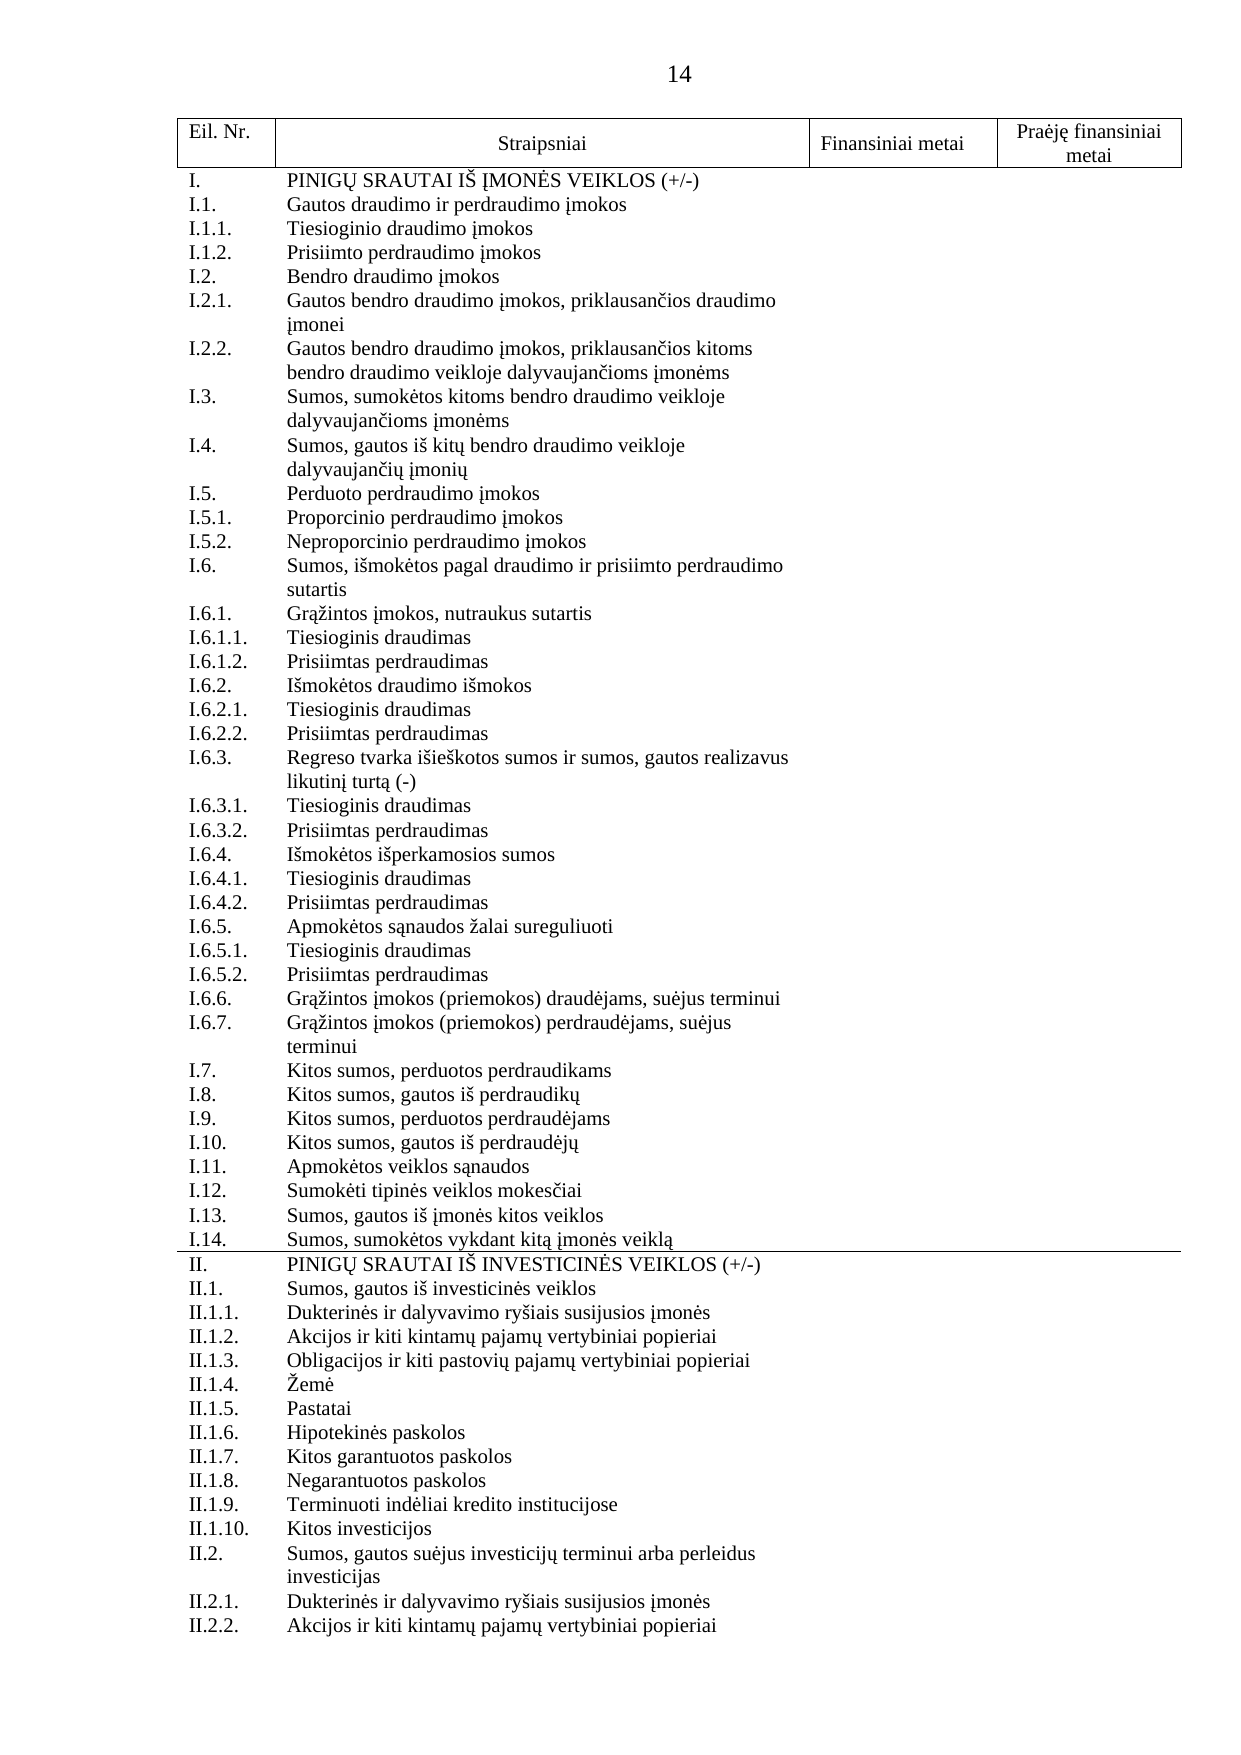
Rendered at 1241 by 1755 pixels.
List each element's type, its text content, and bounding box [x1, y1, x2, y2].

table_cell I.4. [177, 433, 275, 481]
table_cell Sumos, gautos iš įmonės kitos veiklos [275, 1203, 809, 1227]
table_cell [809, 1420, 997, 1444]
table_cell Sumos, sumokėtos kitoms bendro draudimo veikloje dalyvaujančioms įmonėms [275, 384, 809, 432]
table_cell I.1. [177, 192, 275, 216]
table_cell [809, 745, 997, 793]
table_cell II.1.8. [177, 1468, 275, 1492]
table_cell [809, 1276, 997, 1300]
table_cell [809, 721, 997, 745]
table_cell I.6.2. [177, 673, 275, 697]
table_cell Obligacijos ir kiti pastovių pajamų vertybiniai popieriai [275, 1348, 809, 1372]
table_cell [809, 1492, 997, 1516]
table_cell I.11. [177, 1154, 275, 1178]
table_cell II.1.9. [177, 1492, 275, 1516]
table_cell I.6.1. [177, 601, 275, 625]
table_header Eil. Nr. [178, 119, 275, 167]
table_cell [809, 986, 997, 1010]
table_cell I.6.3.1. [177, 794, 275, 817]
table_cell Terminuoti indėliai kredito institucijose [275, 1492, 809, 1516]
table_cell Apmokėtos sąnaudos žalai sureguliuoti [275, 914, 809, 938]
table_cell Tiesioginis draudimas [275, 938, 809, 962]
table_cell [997, 1252, 1181, 1276]
table_cell I.14. [177, 1227, 275, 1251]
table_cell [809, 673, 997, 697]
table_cell [997, 914, 1181, 938]
table_cell [997, 1154, 1181, 1178]
table_cell Dukterinės ir dalyvavimo ryšiais susijusios įmonės [275, 1300, 809, 1324]
table_cell I.6. [177, 553, 275, 601]
table_cell I.6.6. [177, 986, 275, 1010]
table_cell Kitos investicijos [275, 1516, 809, 1540]
table_cell Išmokėtos išperkamosios sumos [275, 842, 809, 866]
table_cell [997, 649, 1181, 673]
table_cell [997, 192, 1181, 216]
table_cell [809, 1468, 997, 1492]
table_cell Prisiimtas perdraudimas [275, 818, 809, 842]
table_cell Grąžintos įmokos (priemokos) perdraudėjams, suėjus terminui [275, 1010, 809, 1058]
table_cell II.1.5. [177, 1396, 275, 1420]
table_cell [997, 1106, 1181, 1130]
table_cell Tiesioginio draudimo įmokos [275, 216, 809, 240]
table_cell [997, 721, 1181, 745]
table_cell Akcijos ir kiti kintamų pajamų vertybiniai popieriai [275, 1613, 809, 1636]
table_cell I.2.2. [177, 336, 275, 384]
table_cell [809, 264, 997, 288]
table_cell I.12. [177, 1179, 275, 1202]
table_cell Sumokėti tipinės veiklos mokesčiai [275, 1179, 809, 1202]
table_cell Grąžintos įmokos, nutraukus sutartis [275, 601, 809, 625]
table_cell [809, 216, 997, 240]
table_cell [997, 601, 1181, 625]
table_cell [809, 938, 997, 962]
table_cell [809, 842, 997, 866]
table_cell Kitos sumos, perduotos perdraudikams [275, 1058, 809, 1082]
table_cell Kitos sumos, gautos iš perdraudėjų [275, 1130, 809, 1154]
table_cell [997, 1276, 1181, 1300]
table_cell I.13. [177, 1203, 275, 1227]
table_cell Apmokėtos veiklos sąnaudos [275, 1154, 809, 1178]
table_cell Gautos draudimo ir perdraudimo įmokos [275, 192, 809, 216]
table_cell Dukterinės ir dalyvavimo ryšiais susijusios įmonės [275, 1589, 809, 1613]
table_cell Kitos garantuotos paskolos [275, 1444, 809, 1468]
table_cell I.10. [177, 1130, 275, 1154]
table_cell Pinigų srautai iš įmonės veiklos (+/-) [275, 168, 809, 192]
table_cell Pinigų srautai iš investicinės veiklos (+/-) [275, 1252, 809, 1276]
table_cell Gautos bendro draudimo įmokos, priklausančios draudimo įmonei [275, 288, 809, 336]
table_cell I.6.5.1. [177, 938, 275, 962]
table_cell [997, 986, 1181, 1010]
table_cell I.9. [177, 1106, 275, 1130]
table_cell [809, 914, 997, 938]
table_cell [997, 240, 1181, 264]
table_cell Proporcinio perdraudimo įmokos [275, 505, 809, 529]
table_cell Sumos, gautos iš investicinės veiklos [275, 1276, 809, 1300]
table_cell Prisiimtas perdraudimas [275, 890, 809, 914]
table_cell [997, 938, 1181, 962]
table_header Straipsniai [276, 119, 809, 167]
table_cell [997, 384, 1181, 432]
table_cell [809, 601, 997, 625]
table_cell Išmokėtos draudimo išmokos [275, 673, 809, 697]
table_cell [809, 1372, 997, 1396]
table_cell [809, 1540, 997, 1588]
table_cell Žemė [275, 1372, 809, 1396]
table_cell [809, 168, 997, 192]
table_cell [997, 1058, 1181, 1082]
table_cell [997, 336, 1181, 384]
table_cell [809, 433, 997, 481]
table_cell Tiesioginis draudimas [275, 625, 809, 649]
table_cell [809, 1227, 997, 1251]
table_cell I.1.2. [177, 240, 275, 264]
table_cell II.1. [177, 1276, 275, 1300]
table_cell [997, 673, 1181, 697]
table_cell [997, 794, 1181, 817]
table_cell [997, 1348, 1181, 1372]
table_cell [997, 1010, 1181, 1058]
table_cell [997, 1300, 1181, 1324]
table_cell I.6.4.1. [177, 866, 275, 890]
table_cell II.1.7. [177, 1444, 275, 1468]
table_cell [997, 1082, 1181, 1106]
table_cell [809, 288, 997, 336]
table_cell I.6.2.1. [177, 697, 275, 721]
table_cell Sumos, gautos iš kitų bendro draudimo veikloje dalyvaujančių įmonių [275, 433, 809, 481]
table_cell I.6.7. [177, 1010, 275, 1058]
table_cell [997, 529, 1181, 553]
table_cell [809, 697, 997, 721]
table_cell [809, 962, 997, 986]
table_cell I.5.1. [177, 505, 275, 529]
table_cell [997, 625, 1181, 649]
table_cell Neproporcinio perdraudimo įmokos [275, 529, 809, 553]
table_cell [997, 842, 1181, 866]
table_cell I.6.5.2. [177, 962, 275, 986]
table_cell I.6.1.1. [177, 625, 275, 649]
table_cell Prisiimto perdraudimo įmokos [275, 240, 809, 264]
table_cell [809, 505, 997, 529]
table_cell [809, 625, 997, 649]
table_cell Akcijos ir kiti kintamų pajamų vertybiniai popieriai [275, 1324, 809, 1348]
table_cell I.2.1. [177, 288, 275, 336]
table_cell I.6.2.2. [177, 721, 275, 745]
table_cell I.6.3.2. [177, 818, 275, 842]
table_cell [997, 168, 1181, 192]
table_cell [809, 1300, 997, 1324]
table_cell [809, 240, 997, 264]
table_cell [997, 481, 1181, 505]
table_cell [997, 505, 1181, 529]
table_cell II.2.2. [177, 1613, 275, 1636]
table_cell Sumos, išmokėtos pagal draudimo ir prisiimto perdraudimo sutartis [275, 553, 809, 601]
table_cell Grąžintos įmokos (priemokos) draudėjams, suėjus terminui [275, 986, 809, 1010]
table_cell [997, 890, 1181, 914]
table_cell II.1.10. [177, 1516, 275, 1540]
table_cell II. [177, 1252, 275, 1276]
table_cell I.5.2. [177, 529, 275, 553]
table_cell [809, 481, 997, 505]
table_cell [809, 192, 997, 216]
table_cell [997, 1444, 1181, 1468]
table_cell [997, 216, 1181, 240]
table_cell [997, 745, 1181, 793]
table_cell II.2.1. [177, 1589, 275, 1613]
table_cell Sumos, gautos suėjus investicijų terminui arba perleidus investicijas [275, 1540, 809, 1588]
table_cell [809, 1324, 997, 1348]
table_cell [997, 288, 1181, 336]
table_cell [997, 1179, 1181, 1202]
table_cell [809, 1348, 997, 1372]
table_cell [809, 336, 997, 384]
table_cell Tiesioginis draudimas [275, 697, 809, 721]
table_cell [809, 1396, 997, 1420]
table_cell [809, 1444, 997, 1468]
table_cell [809, 1203, 997, 1227]
table_cell II.1.6. [177, 1420, 275, 1444]
table_cell [809, 649, 997, 673]
table_header Praėję finansiniai metai [998, 119, 1181, 167]
table_cell [809, 1130, 997, 1154]
table_cell [809, 794, 997, 817]
table_cell [809, 1516, 997, 1540]
table_cell [997, 866, 1181, 890]
table_cell I.5. [177, 481, 275, 505]
table_cell II.1.4. [177, 1372, 275, 1396]
table_cell I.6.1.2. [177, 649, 275, 673]
table_cell [809, 866, 997, 890]
table_cell [997, 1589, 1181, 1613]
table_cell [809, 384, 997, 432]
table_cell I. [177, 168, 275, 192]
table_cell II.2. [177, 1540, 275, 1588]
table_cell [997, 697, 1181, 721]
table_cell [997, 1130, 1181, 1154]
table_cell [809, 890, 997, 914]
table_cell [997, 1516, 1181, 1540]
table_cell [809, 1010, 997, 1058]
table_cell [809, 553, 997, 601]
table_cell II.1.3. [177, 1348, 275, 1372]
table_cell I.6.3. [177, 745, 275, 793]
table_cell I.6.5. [177, 914, 275, 938]
table_cell I.8. [177, 1082, 275, 1106]
table_cell [809, 1613, 997, 1636]
table_cell Hipotekinės paskolos [275, 1420, 809, 1444]
table_cell [809, 1082, 997, 1106]
table_cell [809, 1154, 997, 1178]
table_cell II.1.2. [177, 1324, 275, 1348]
table_cell I.2. [177, 264, 275, 288]
table_cell [809, 529, 997, 553]
table_cell [997, 264, 1181, 288]
table_cell I.6.4.2. [177, 890, 275, 914]
table_cell [809, 1179, 997, 1202]
table_cell [997, 1324, 1181, 1348]
table_cell [997, 433, 1181, 481]
table_cell Prisiimtas perdraudimas [275, 649, 809, 673]
table_cell [997, 1396, 1181, 1420]
table_cell Gautos bendro draudimo įmokos, priklausančios kitoms bendro draudimo veikloje dalyvaujančioms įmonėms [275, 336, 809, 384]
table_cell I.7. [177, 1058, 275, 1082]
table_cell Tiesioginis draudimas [275, 794, 809, 817]
table_cell [809, 1252, 997, 1276]
table_cell Kitos sumos, gautos iš perdraudikų [275, 1082, 809, 1106]
table_cell [809, 818, 997, 842]
table_cell [997, 962, 1181, 986]
table_cell Bendro draudimo įmokos [275, 264, 809, 288]
table_cell Prisiimtas perdraudimas [275, 721, 809, 745]
table_cell I.1.1. [177, 216, 275, 240]
table_cell II.1.1. [177, 1300, 275, 1324]
table_cell [809, 1106, 997, 1130]
table_cell [997, 553, 1181, 601]
table_cell [997, 1613, 1181, 1636]
table_cell [997, 1203, 1181, 1227]
table_cell [997, 818, 1181, 842]
table_cell Sumos, sumokėtos vykdant kitą įmonės veiklą [275, 1227, 809, 1251]
table_cell Negarantuotos paskolos [275, 1468, 809, 1492]
table_cell Perduoto perdraudimo įmokos [275, 481, 809, 505]
table_header Finansiniai metai [810, 119, 997, 167]
table_cell [997, 1227, 1181, 1251]
table_cell [997, 1492, 1181, 1516]
table_cell [997, 1540, 1181, 1588]
table_cell I.3. [177, 384, 275, 432]
table_cell Regreso tvarka išieškotos sumos ir sumos, gautos realizavus likutinį turtą (-) [275, 745, 809, 793]
table_cell I.6.4. [177, 842, 275, 866]
table_cell Pastatai [275, 1396, 809, 1420]
table_cell Kitos sumos, perduotos perdraudėjams [275, 1106, 809, 1130]
table_cell [809, 1058, 997, 1082]
table_cell [809, 1589, 997, 1613]
table_cell Prisiimtas perdraudimas [275, 962, 809, 986]
table_cell [997, 1468, 1181, 1492]
table_cell Tiesioginis draudimas [275, 866, 809, 890]
table_cell [997, 1420, 1181, 1444]
table_cell [997, 1372, 1181, 1396]
